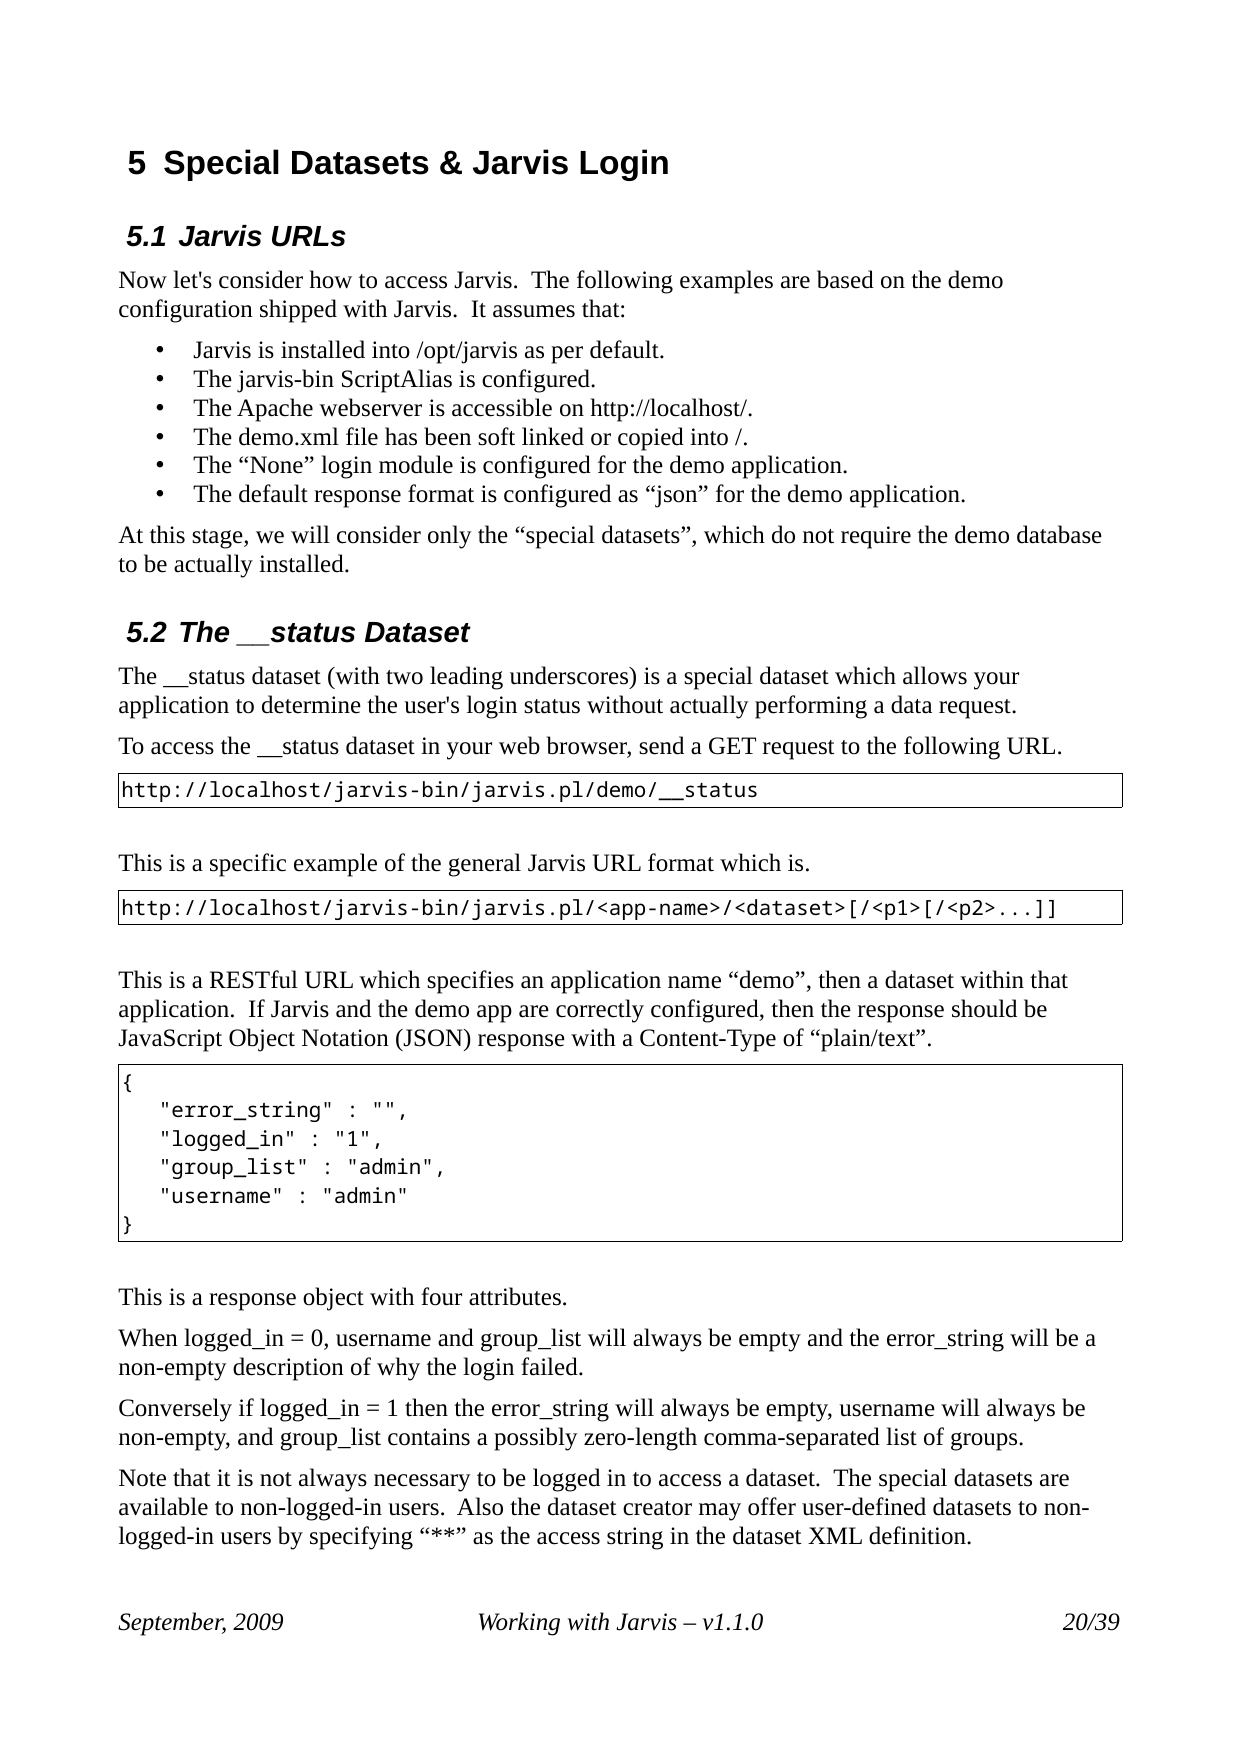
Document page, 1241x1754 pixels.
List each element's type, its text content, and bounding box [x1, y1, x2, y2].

text "group_list" : "admin", [119, 1149, 1122, 1178]
list The Apache webserver is accessible on http://localhost/. [156, 393, 1122, 422]
text "username" : "admin" [119, 1178, 1122, 1206]
text http://localhost/jarvis-bin/jarvis.pl/demo/__status [119, 774, 1122, 807]
text This is a specific example of the general Jarvis URL format which is. [118, 848, 1122, 877]
subtitle Jarvis URLs [118, 219, 1122, 253]
text http://localhost/jarvis-bin/jarvis.pl/<app-name>/<dataset>[/<p1>[/<p2>...]] [119, 891, 1122, 924]
list The “None” login module is configured for the demo application. [156, 450, 1122, 479]
text Conversely if logged_in = 1 then the error_string will always be empty, username will always be non-empty, and group_list contains a possibly zero-length comma-separated list of groups. [118, 1393, 1122, 1451]
text Now let's consider how to access Jarvis. The following examples are based on the demo configuration shipped with Jarvis. It assumes that: [118, 265, 1122, 323]
subtitle The __status Dataset [118, 615, 1122, 649]
text { [119, 1065, 1122, 1092]
subtitle Special Datasets & Jarvis Login [118, 143, 1122, 182]
text At this stage, we will consider only the “special datasets”, which do not require the demo database to be actually installed. [118, 520, 1122, 578]
list The demo.xml file has been soft linked or copied into /. [156, 422, 1122, 450]
text To access the __status dataset in your web browser, send a GET request to the following URL. [118, 731, 1122, 760]
text } [119, 1206, 1122, 1241]
text This is a response object with four attributes. [118, 1282, 1122, 1311]
text The __status dataset (with two leading underscores) is a special dataset which allows your application to determine the user's login status without actually performing a data request. [118, 661, 1122, 719]
text This is a RESTful URL which specifies an application name “demo”, then a dataset within that application. If Jarvis and the demo app are correctly configured, then the response should be JavaScript Object Notation (JSON) response with a Content-Type of “plain/text”. [118, 965, 1122, 1052]
text Note that it is not always necessary to be logged in to access a dataset. The special datasets are available to non-logged-in users. Also the dataset creator may offer user-defined datasets to non-logged-in users by specifying “**” as the access string in the dataset XML definition. [118, 1463, 1122, 1549]
list The default response format is configured as “json” for the demo application. [156, 479, 1122, 508]
list Jarvis is installed into /opt/jarvis as per default. [156, 335, 1122, 364]
list The jarvis-bin ScriptAlias is configured. [156, 364, 1122, 393]
text When logged_in = 0, username and group_list will always be empty and the error_string will be a non-empty description of why the login failed. [118, 1323, 1122, 1381]
text "error_string" : "", [119, 1092, 1122, 1121]
text "logged_in" : "1", [119, 1121, 1122, 1149]
